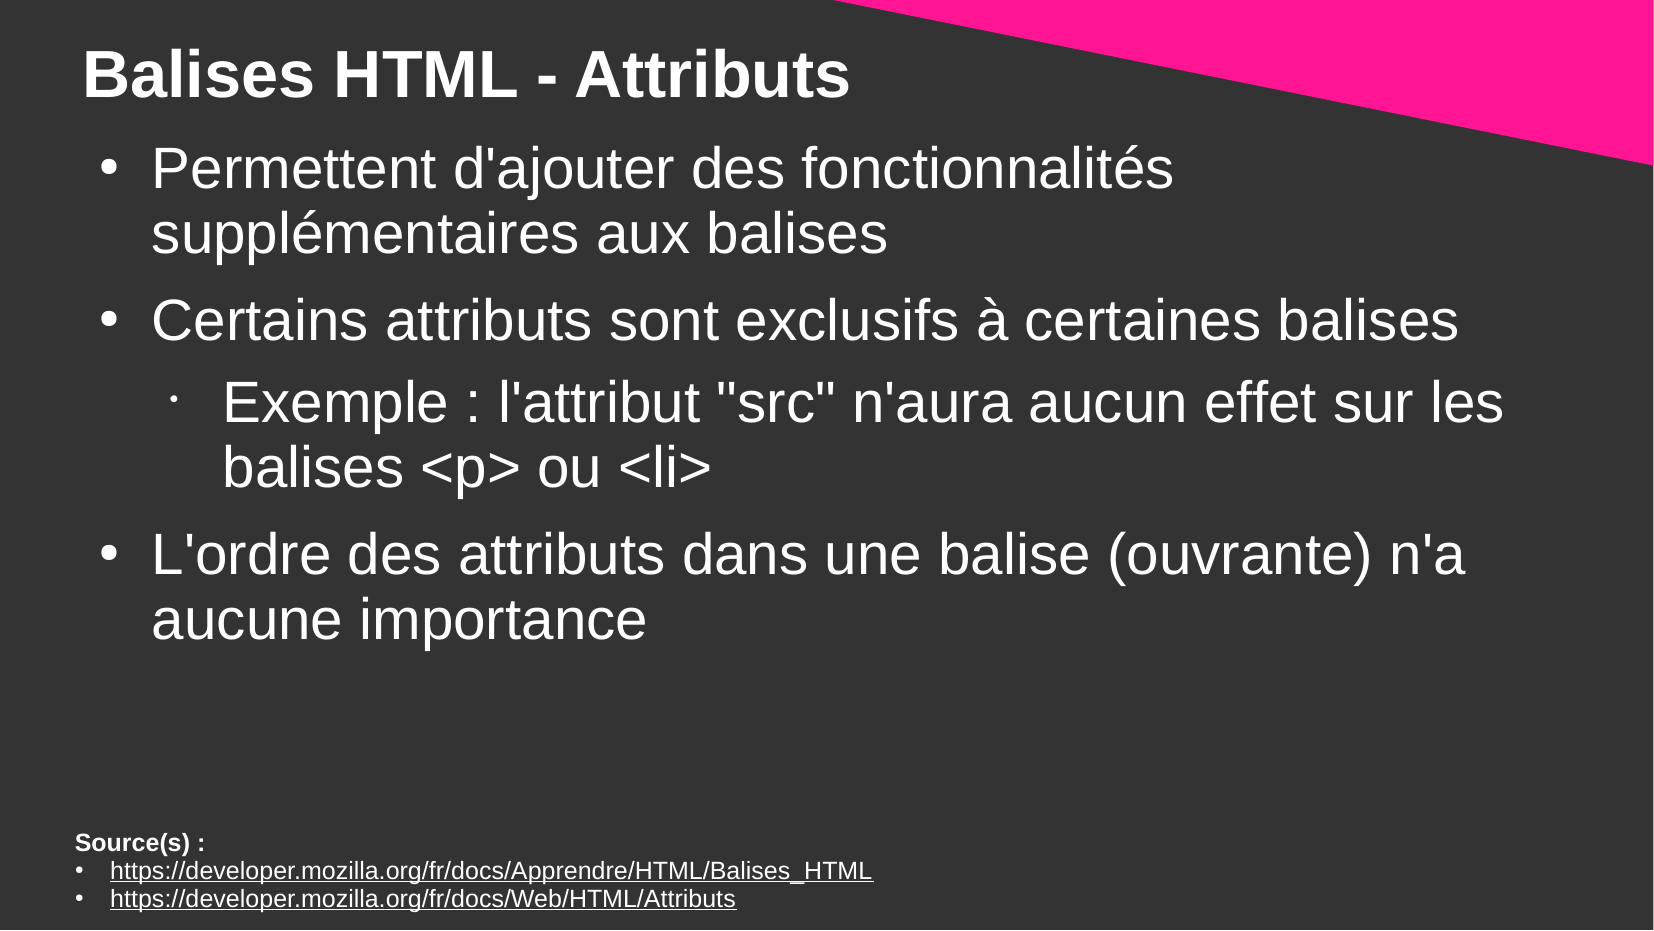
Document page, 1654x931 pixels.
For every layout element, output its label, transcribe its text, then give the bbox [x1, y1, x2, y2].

text_box Source(s) : https://developer.mozilla.org/fr/docs/Apprendre/HTML/Balises_HTML https://developer.mozilla.org/fr/docs/Web/HTML/Attributs [59, 821, 1546, 920]
list Permettent d'ajouter des fonctionnalités supplémentaires aux balises Certains attributs sont exclusifs à certaines balises Exemple : l'attribut "src" n'aura aucun effet sur les balises <p> ou <li> L'ordre des attributs dans une balise (ouvrante) n'a aucune importance [80, 135, 1546, 718]
title Balises HTML - Attributs [82, 37, 1392, 114]
text_box [833, 0, 1654, 166]
